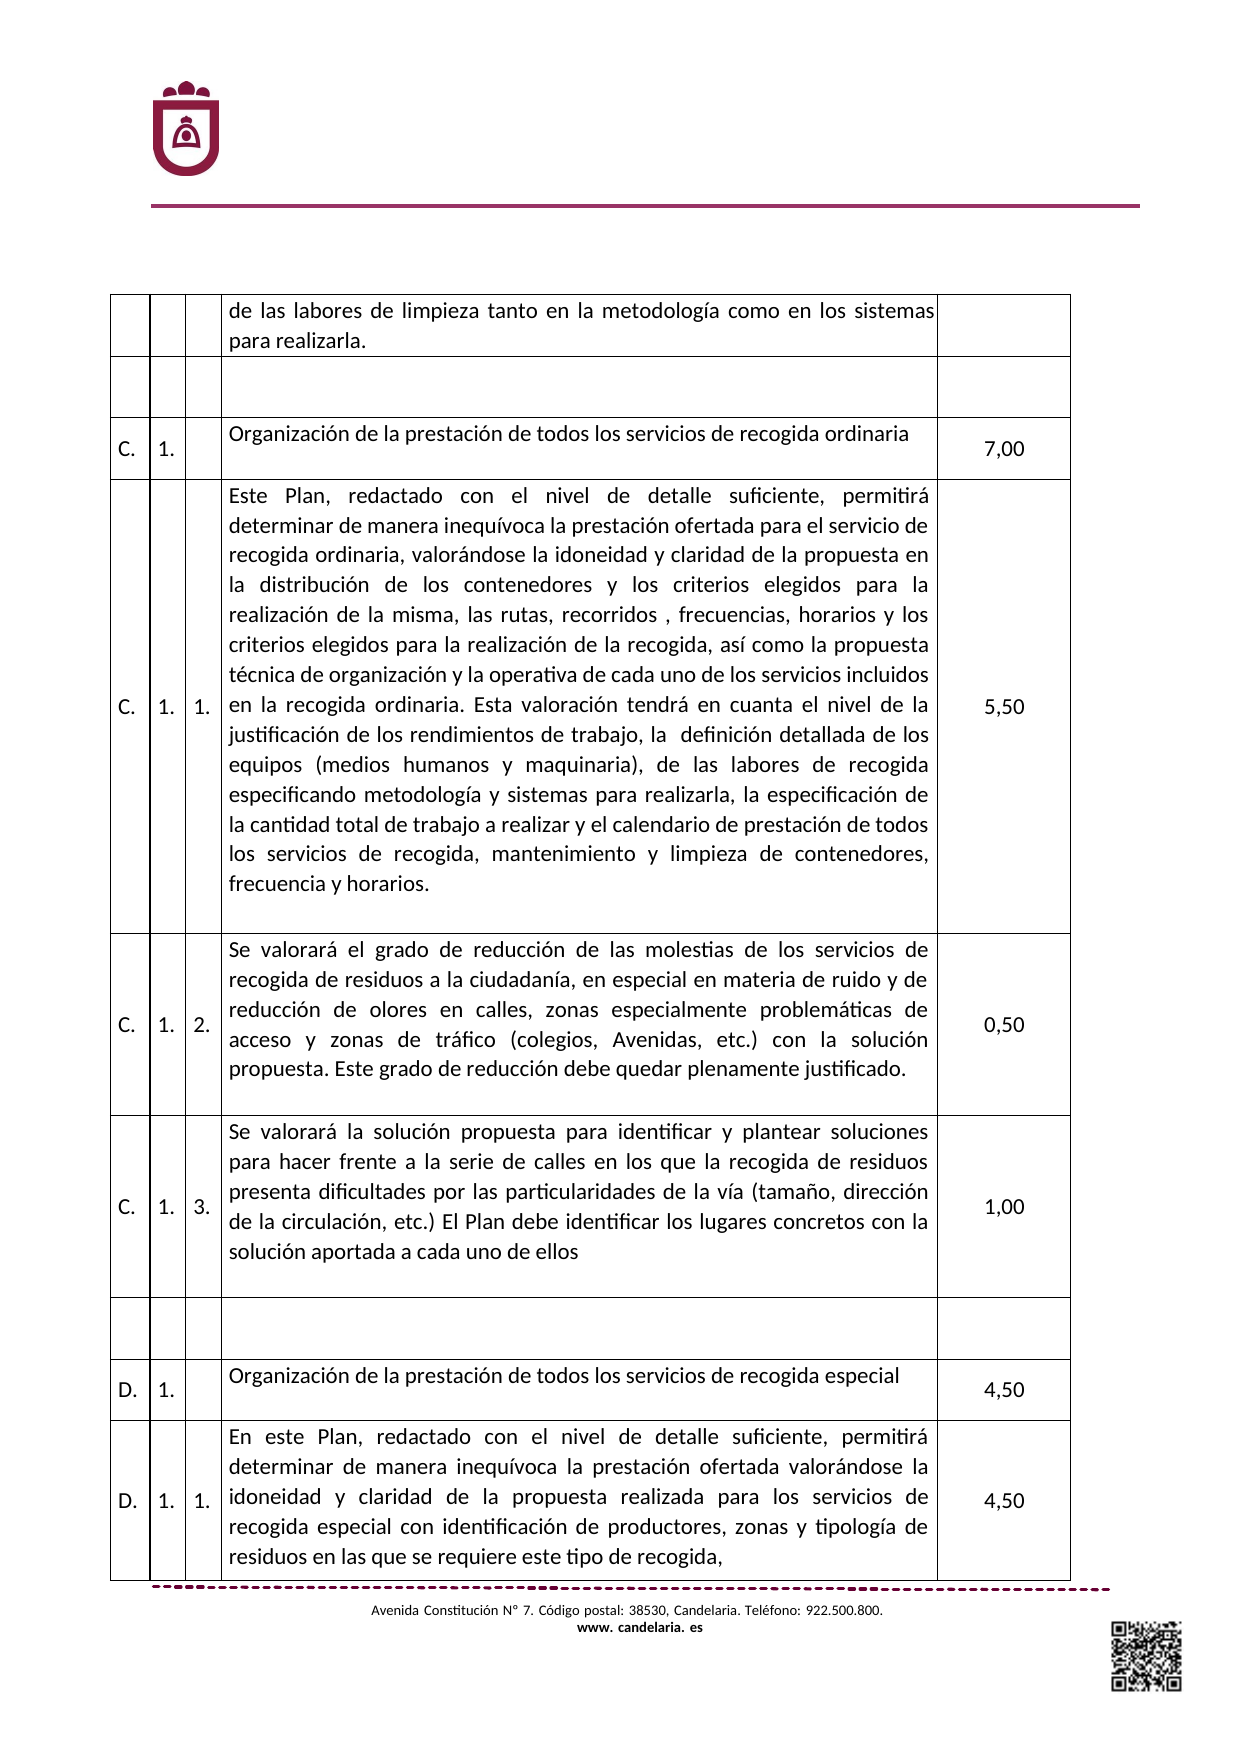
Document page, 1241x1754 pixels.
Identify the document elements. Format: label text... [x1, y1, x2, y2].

table_cell D. [111, 1421, 149, 1580]
table_header [151, 295, 185, 356]
table_cell [186, 418, 221, 478]
table_cell 5,50 [938, 480, 1070, 933]
table_cell [151, 1298, 185, 1359]
table_cell 0,50 [938, 934, 1070, 1115]
table_cell 1. [151, 1116, 185, 1297]
table_cell C. PLAN DE ORGANIZACIÓN DE SERVICIOS DE RECOGIDA ORDINARIA [222, 357, 937, 417]
table_cell 1. [151, 1421, 185, 1580]
table_cell C. [111, 1116, 149, 1297]
table_cell D. PLAN DE ORGANIZACIÓN DE SERVICIOS DE RECOGIDA ESPECIAL [222, 1298, 937, 1359]
table_cell 3. [186, 1116, 221, 1297]
table_cell En este Plan, redactado con el nivel de detalle suficiente, permitirá determinar de manera inequívoca la prestación ofertada valorándose la idoneidad y claridad de la propuesta realizada para los servicios de recogida especial con identificación de productores, zonas y tipología de residuos en las que se requiere este tipo de recogida, [222, 1421, 937, 1580]
table_cell D. [111, 1360, 149, 1420]
table_cell 1. [151, 934, 185, 1115]
table_cell 1. [186, 480, 221, 933]
table_cell [186, 1360, 221, 1420]
table_cell [151, 357, 185, 417]
table_header [111, 295, 149, 356]
table_cell 4,50 [938, 1298, 1070, 1359]
table_cell C. [111, 480, 149, 933]
table_cell Este Plan, redactado con el nivel de detalle suficiente, permitirá determinar de manera inequívoca la prestación ofertada para el servicio de recogida ordinaria, valorándose la idoneidad y claridad de la propuesta en la distribución de los contenedores y los criterios elegidos para la realización de la misma, las rutas, recorridos , frecuencias, horarios y los criterios elegidos para la realización de la recogida, así como la propuesta técnica de organización y la operativa de cada uno de los servicios incluidos en la recogida ordinaria. Esta valoración tendrá en cuanta el nivel de la justificación de los rendimientos de trabajo, la definición detallada de los equipos (medios humanos y maquinaria), de las labores de recogida especificando metodología y sistemas para realizarla, la especificación de la cantidad total de trabajo a realizar y el calendario de prestación de todos los servicios de recogida, mantenimiento y limpieza de contenedores, frecuencia y horarios. [222, 480, 937, 933]
table_cell C. [111, 934, 149, 1115]
table_cell 4,50 [938, 1421, 1070, 1580]
table_cell Se valorará el grado de reducción de las molestias de los servicios de recogida de residuos a la ciudadanía, en especial en materia de ruido y de reducción de olores en calles, zonas especialmente problemáticas de acceso y zonas de tráfico (colegios, Avenidas, etc.) con la solución propuesta. Este grado de reducción debe quedar plenamente justificado. [222, 934, 937, 1115]
table_cell 1,00 [938, 1116, 1070, 1297]
table_cell [186, 1298, 221, 1359]
table_cell D. [111, 1298, 149, 1359]
table_cell 4,50 [938, 1360, 1070, 1420]
table_cell [186, 357, 221, 417]
table_cell C. [111, 418, 149, 478]
table_cell 7,00 [938, 357, 1070, 417]
table_cell 1. [186, 1421, 221, 1580]
table_cell 1. [151, 1360, 185, 1420]
table_cell Se valorará la solución propuesta para identificar y plantear soluciones para hacer frente a la serie de calles en los que la recogida de residuos presenta dificultades por las particularidades de la vía (tamaño, dirección de la circulación, etc.) El Plan debe identificar los lugares concretos con la solución aportada a cada uno de ellos [222, 1116, 937, 1297]
table_cell 7,00 [938, 418, 1070, 478]
table_cell 1. [151, 480, 185, 933]
table_header [938, 295, 1070, 356]
table_cell Organización de la prestación de todos los servicios de recogida ordinaria [222, 418, 937, 478]
table_cell 2. [186, 934, 221, 1115]
table_header de las labores de limpieza tanto en la metodología como en los sistemas para realizarla. [222, 295, 937, 356]
table_cell 1. [151, 418, 185, 478]
table_cell C. [111, 357, 149, 417]
table_cell Organización de la prestación de todos los servicios de recogida especial [222, 1360, 937, 1420]
table_header [186, 295, 221, 356]
